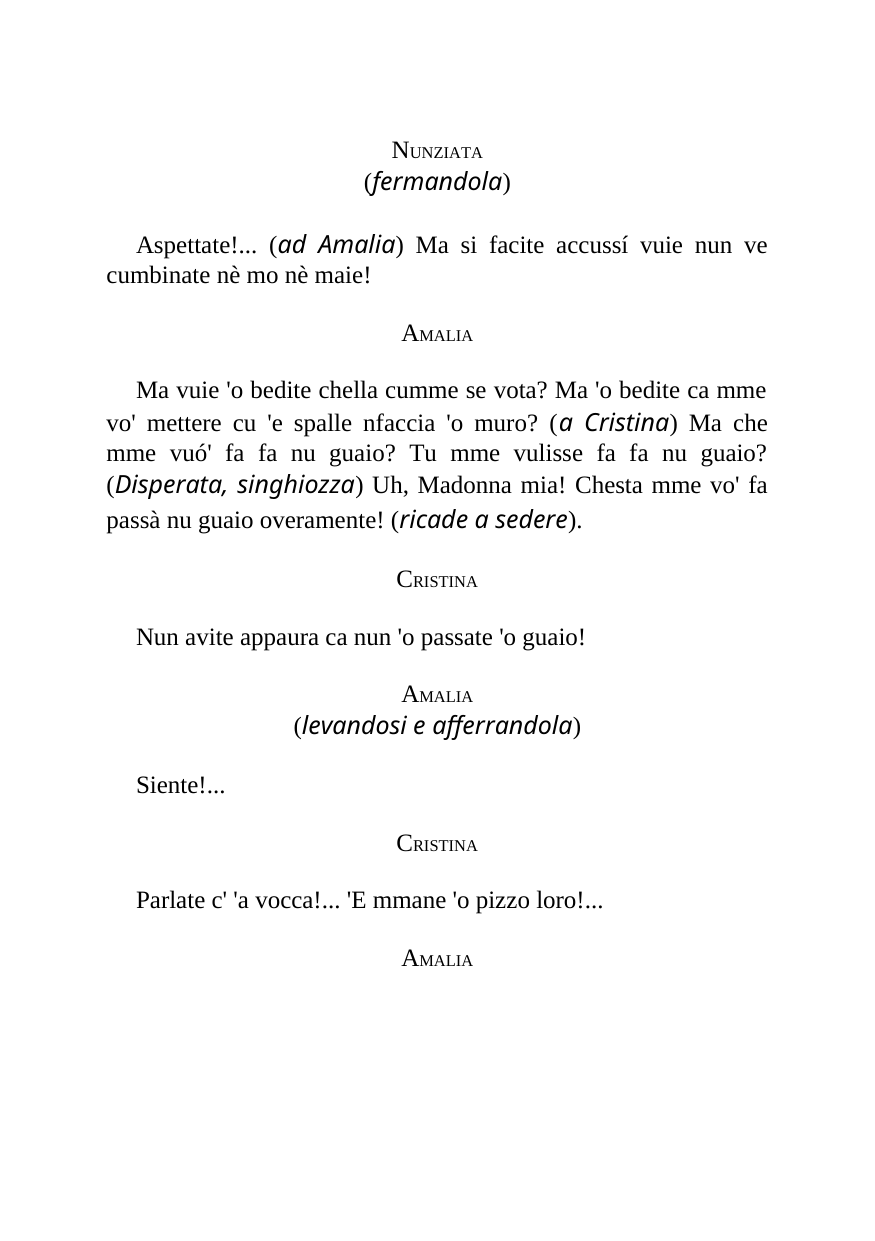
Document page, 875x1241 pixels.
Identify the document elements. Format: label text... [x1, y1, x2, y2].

text Nun avite appaura ca nun 'o passate 'o guaio! [106, 622, 768, 650]
text Amalia [106, 318, 768, 347]
text Cristina [106, 564, 768, 593]
text (levandosi e afferrandola) [106, 708, 768, 742]
text Siente!... [106, 771, 768, 799]
text Amalia [106, 943, 768, 972]
text Nunziata [106, 135, 768, 164]
text Cristina [106, 828, 768, 857]
text Parlate c' 'a vocca!... 'E mmane 'o pizzo loro!... [106, 886, 768, 914]
text (fermandola) [106, 164, 768, 198]
text Ma vuie 'o bedite chella cumme se vota? Ma 'o bedite ca mme vo' mettere cu 'e spalle nfaccia 'o muro? (a Cristina) Ma che mme vuó' fa fa nu guaio? Tu mme vulisse fa fa nu guaio? (Disperata, singhiozza) Uh, Madonna mia! Chesta mme vo' fa passà nu guaio overamente! (ricade a sedere). [106, 376, 768, 535]
text Aspettate!... (ad Amalia) Ma si facite accussí vuie nun ve cumbinate nè mo nè maie! [106, 227, 768, 289]
text Amalia [106, 679, 768, 708]
